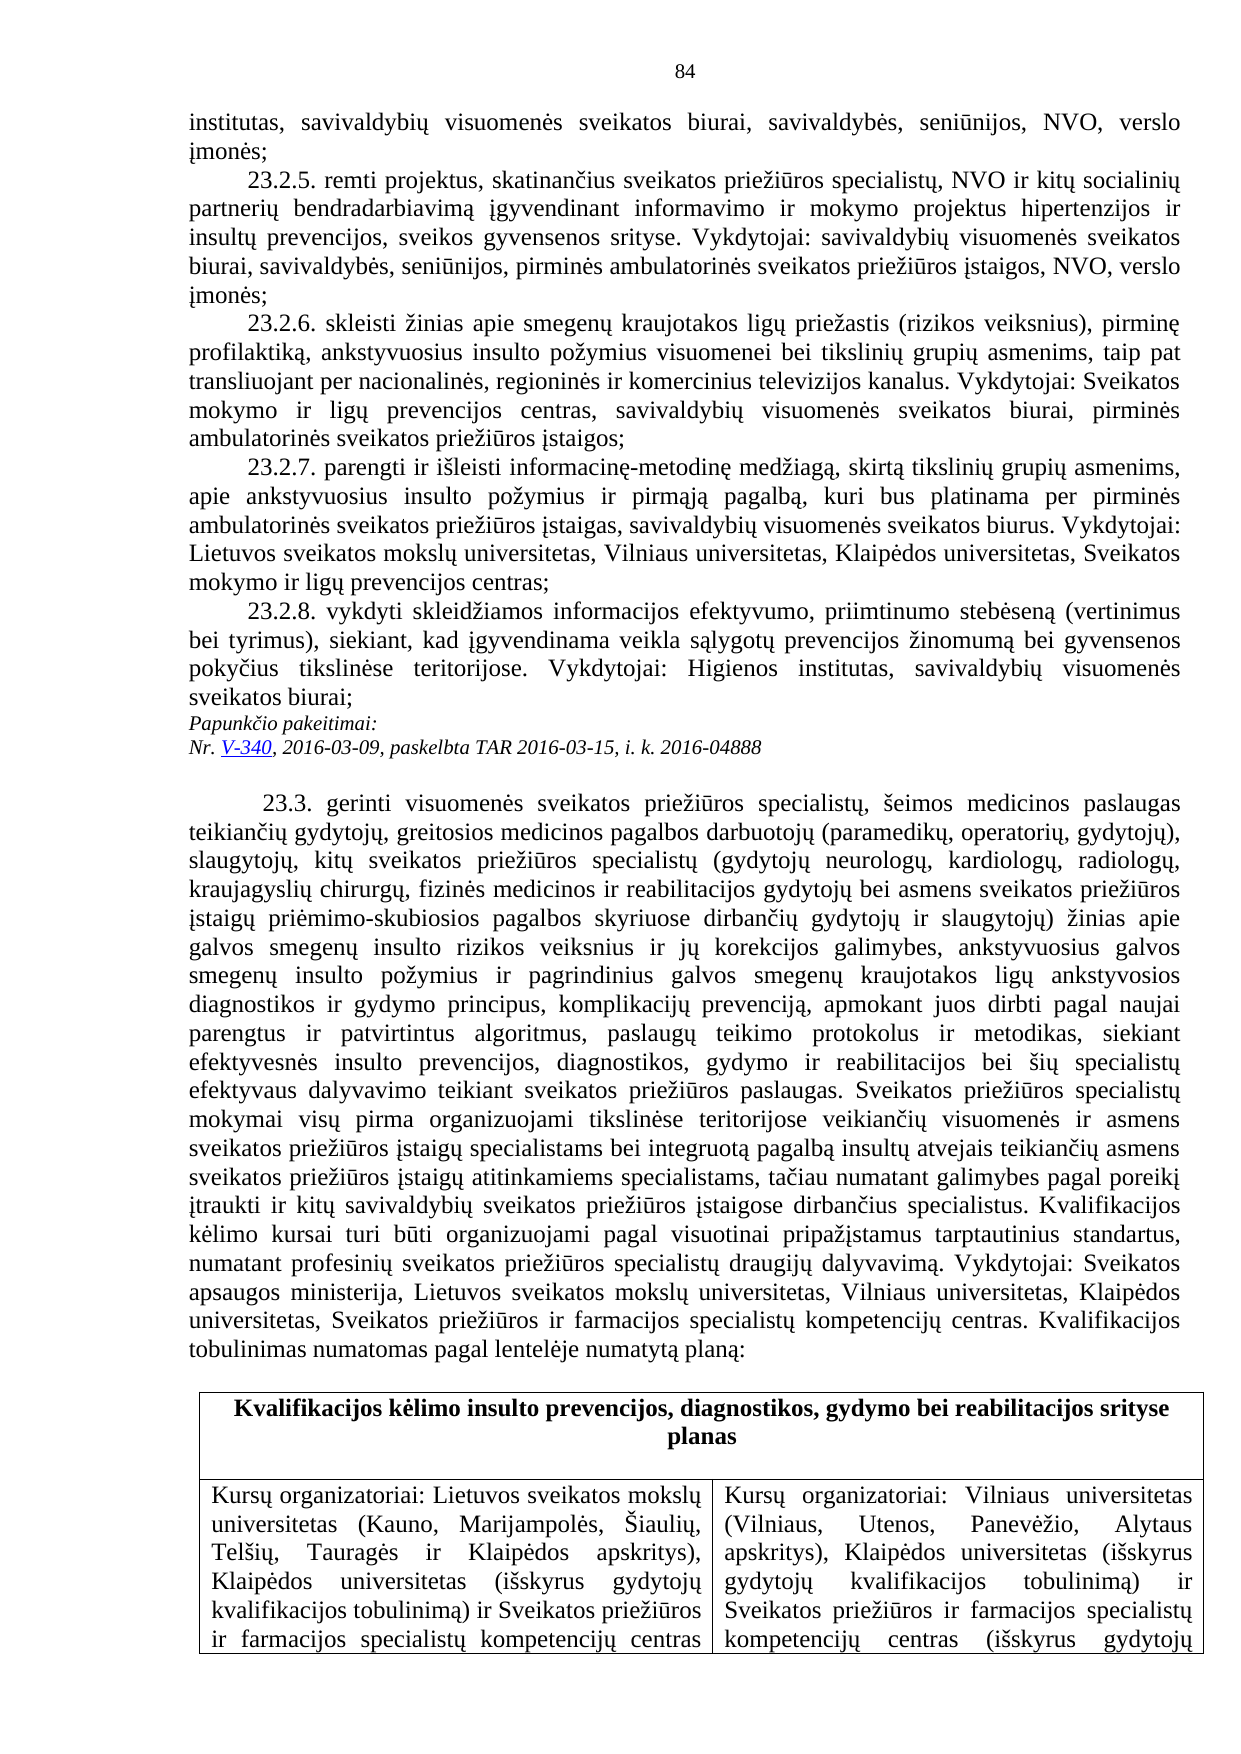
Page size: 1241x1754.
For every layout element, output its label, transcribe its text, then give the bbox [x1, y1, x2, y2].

text 23.2.5. remti projektus, skatinančius sveikatos priežiūros specialistų, NVO ir kitų socialinių partnerių bendradarbiavimą įgyvendinant informavimo ir mokymo projektus hipertenzijos ir insultų prevencijos, sveikos gyvensenos srityse. Vykdytojai: savivaldybių visuomenės sveikatos biurai, savivaldybės, seniūnijos, pirminės ambulatorinės sveikatos priežiūros įstaigos, NVO, verslo įmonės; [188, 165, 1181, 308]
text 23.2.6. skleisti žinias apie smegenų kraujotakos ligų priežastis (rizikos veiksnius), pirminę profilaktiką, ankstyvuosius insulto požymius visuomenei bei tikslinių grupių asmenims, taip pat transliuojant per nacionalinės, regioninės ir komercinius televizijos kanalus. Vykdytojai: Sveikatos mokymo ir ligų prevencijos centras, savivaldybių visuomenės sveikatos biurai, pirminės ambulatorinės sveikatos priežiūros įstaigos; [188, 308, 1181, 452]
text 23.3. gerinti visuomenės sveikatos priežiūros specialistų, šeimos medicinos paslaugas teikiančių gydytojų, greitosios medicinos pagalbos darbuotojų (paramedikų, operatorių, gydytojų), slaugytojų, kitų sveikatos priežiūros specialistų (gydytojų neurologų, kardiologų, radiologų, kraujagyslių chirurgų, fizinės medicinos ir reabilitacijos gydytojų bei asmens sveikatos priežiūros įstaigų priėmimo-skubiosios pagalbos skyriuose dirbančių gydytojų ir slaugytojų) žinias apie galvos smegenų insulto rizikos veiksnius ir jų korekcijos galimybes, ankstyvuosius galvos smegenų insulto požymius ir pagrindinius galvos smegenų kraujotakos ligų ankstyvosios diagnostikos ir gydymo principus, komplikacijų prevenciją, apmokant juos dirbti pagal naujai parengtus ir patvirtintus algoritmus, paslaugų teikimo protokolus ir metodikas, siekiant efektyvesnės insulto prevencijos, diagnostikos, gydymo ir reabilitacijos bei šių specialistų efektyvaus dalyvavimo teikiant sveikatos priežiūros paslaugas. Sveikatos priežiūros specialistų mokymai visų pirma organizuojami tikslinėse teritorijose veikiančių visuomenės ir asmens sveikatos priežiūros įstaigų specialistams bei integruotą pagalbą insultų atvejais teikiančių asmens sveikatos priežiūros įstaigų atitinkamiems specialistams, tačiau numatant galimybes pagal poreikį įtraukti ir kitų savivaldybių sveikatos priežiūros įstaigose dirbančius specialistus. Kvalifikacijos kėlimo kursai turi būti organizuojami pagal visuotinai pripažįstamus tarptautinius standartus, numatant profesinių sveikatos priežiūros specialistų draugijų dalyvavimą. Vykdytojai: Sveikatos apsaugos ministerija, Lietuvos sveikatos mokslų universitetas, Vilniaus universitetas, Klaipėdos universitetas, Sveikatos priežiūros ir farmacijos specialistų kompetencijų centras. Kvalifikacijos tobulinimas numatomas pagal lentelėje numatytą planą: [188, 788, 1181, 1363]
text 23.2.8. vykdyti skleidžiamos informacijos efektyvumo, priimtinumo stebėseną (vertinimus bei tyrimus), siekiant, kad įgyvendinama veikla sąlygotų prevencijos žinomumą bei gyvensenos pokyčius tikslinėse teritorijose. Vykdytojai: Higienos institutas, savivaldybių visuomenės sveikatos biurai; [188, 596, 1181, 711]
text institutas, savivaldybių visuomenės sveikatos biurai, savivaldybės, seniūnijos, NVO, verslo įmonės; [188, 107, 1181, 165]
table_header Kvalifikacijos kėlimo insulto prevencijos, diagnostikos, gydymo bei reabilitacijos srityse planas [200, 1393, 1203, 1479]
table_cell Kursų organizatoriai: Lietuvos sveikatos mokslų universitetas (Kauno, Marijampolės, Šiaulių, Telšių, Tauragės ir Klaipėdos apskritys), Klaipėdos universitetas (išskyrus gydytojų kvalifikacijos tobulinimą) ir Sveikatos priežiūros ir farmacijos specialistų kompetencijų centras [200, 1480, 712, 1652]
table_cell Kursų organizatoriai: Vilniaus universitetas (Vilniaus, Utenos, Panevėžio, Alytaus apskritys), Klaipėdos universitetas (išskyrus gydytojų kvalifikacijos tobulinimą) ir Sveikatos priežiūros ir farmacijos specialistų kompetencijų centras (išskyrus gydytojų [713, 1480, 1203, 1652]
text Papunkčio pakeitimai: [188, 711, 1181, 735]
text Nr. V-340, 2016-03-09, paskelbta TAR 2016-03-15, i. k. 2016-04888 [188, 735, 1181, 759]
text 23.2.7. parengti ir išleisti informacinę-metodinę medžiagą, skirtą tikslinių grupių asmenims, apie ankstyvuosius insulto požymius ir pirmąją pagalbą, kuri bus platinama per pirminės ambulatorinės sveikatos priežiūros įstaigas, savivaldybių visuomenės sveikatos biurus. Vykdytojai: Lietuvos sveikatos mokslų universitetas, Vilniaus universitetas, Klaipėdos universitetas, Sveikatos mokymo ir ligų prevencijos centras; [188, 452, 1181, 596]
